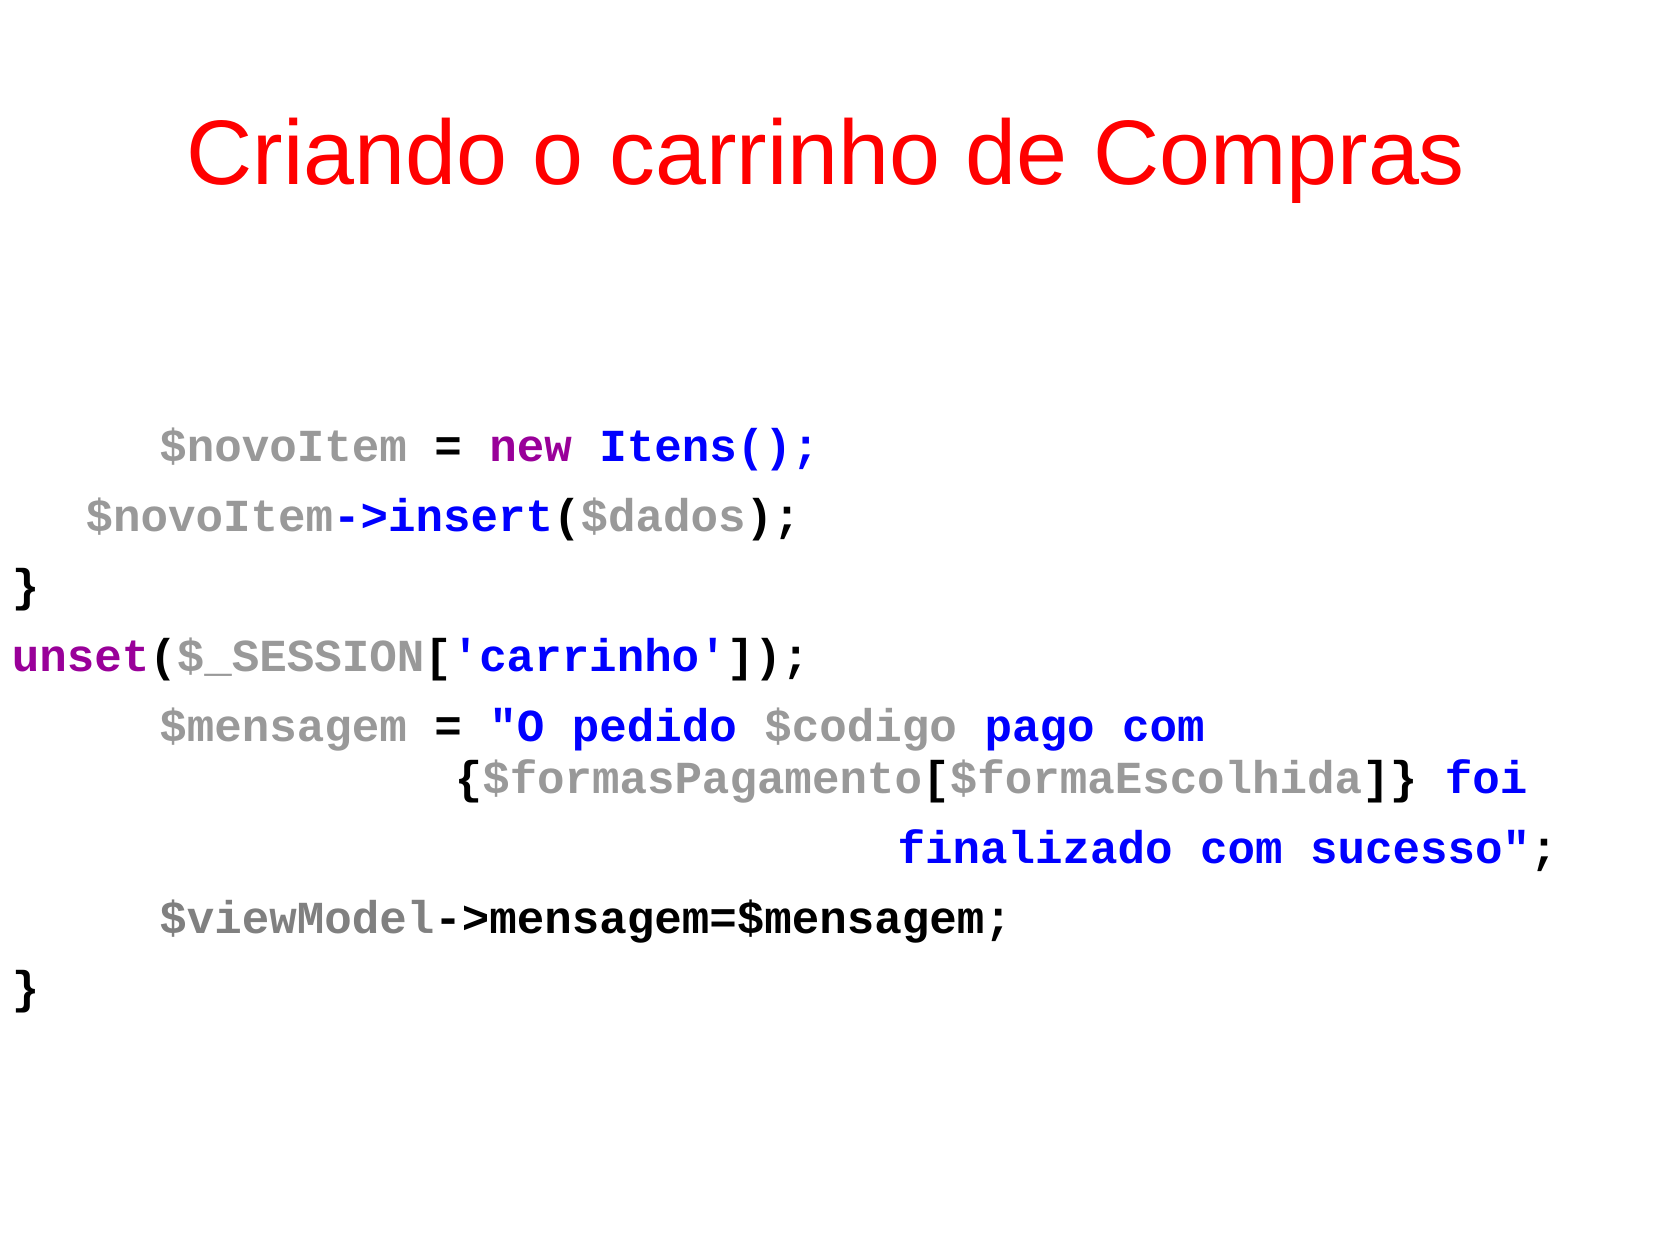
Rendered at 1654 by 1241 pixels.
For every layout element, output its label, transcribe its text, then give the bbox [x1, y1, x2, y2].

title Criando o carrinho de Compras [82, 49, 1571, 257]
list $novoItem = new Itens(); $novoItem->insert($dados); } unset($_SESSION['carrinho']); $mensagem = "O pedido $codigo pago com {$formasPagamento[$formaEscolhida]} foi finalizado com sucesso"; $viewModel->mensagem=$mensagem; } [11, 283, 1607, 1229]
